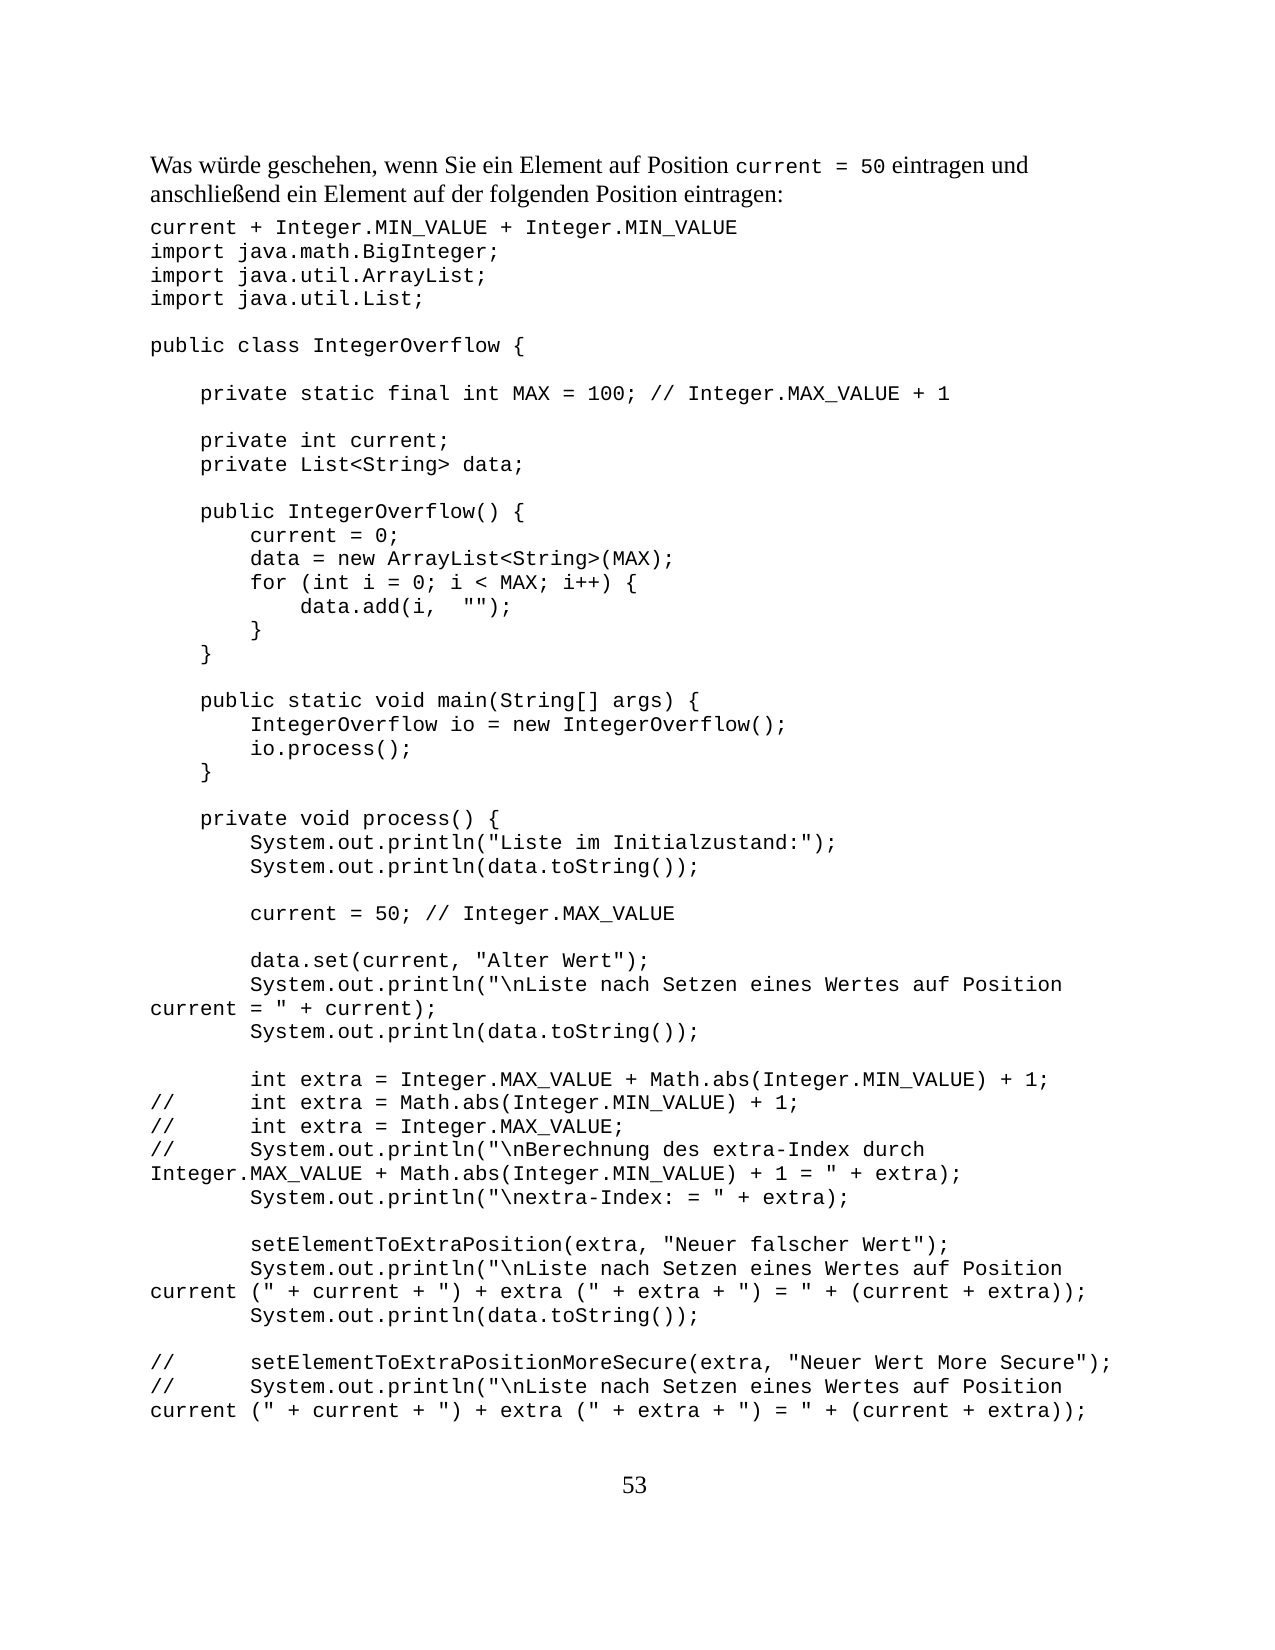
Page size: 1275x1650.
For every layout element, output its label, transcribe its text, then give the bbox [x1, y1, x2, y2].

text current + Integer.MIN_VALUE + Integer.MIN_VALUE [150, 217, 1125, 241]
text } [150, 643, 1125, 667]
text private List<String> data; [150, 454, 1125, 477]
text private int current; [150, 430, 1125, 454]
text System.out.println(data.toString()); [150, 856, 1125, 879]
text data.add(i, ""); [150, 596, 1125, 619]
text } [150, 761, 1125, 785]
text // int extra = Math.abs(Integer.MIN_VALUE) + 1; [150, 1092, 1125, 1116]
text private void process() { [150, 808, 1125, 832]
text // System.out.println("\nBerechnung des extra-Index durch Integer.MAX_VALUE + Math.abs(Integer.MIN_VALUE) + 1 = " + extra); [150, 1139, 1125, 1187]
text // System.out.println("\nListe nach Setzen eines Wertes auf Position current (" + current + ") + extra (" + extra + ") = " + (current + extra)); [150, 1376, 1125, 1423]
text import java.util.List; [150, 288, 1125, 312]
text import java.util.ArrayList; [150, 264, 1125, 288]
text data.set(current, "Alter Wert"); [150, 950, 1125, 974]
text System.out.println(data.toString()); [150, 1305, 1125, 1329]
text Was würde geschehen, wenn Sie ein Element auf Position current = 50 eintragen und anschließend ein Element auf der folgenden Position eintragen: [150, 150, 1125, 208]
text public class IntegerOverflow { [150, 336, 1125, 359]
text io.process(); [150, 737, 1125, 761]
text for (int i = 0; i < MAX; i++) { [150, 572, 1125, 596]
text current = 50; // Integer.MAX_VALUE [150, 903, 1125, 927]
text setElementToExtraPosition(extra, "Neuer falscher Wert"); [150, 1234, 1125, 1258]
text // setElementToExtraPositionMoreSecure(extra, "Neuer Wert More Secure"); [150, 1352, 1125, 1376]
text current = 0; [150, 525, 1125, 548]
text System.out.println("\nListe nach Setzen eines Wertes auf Position current (" + current + ") + extra (" + extra + ") = " + (current + extra)); [150, 1258, 1125, 1305]
text public static void main(String[] args) { [150, 690, 1125, 714]
text data = new ArrayList<String>(MAX); [150, 548, 1125, 572]
text System.out.println("\nListe nach Setzen eines Wertes auf Position current = " + current); [150, 974, 1125, 1021]
text } [150, 619, 1125, 643]
text System.out.println("Liste im Initialzustand:"); [150, 832, 1125, 856]
text public IntegerOverflow() { [150, 501, 1125, 525]
text System.out.println("\nextra-Index: = " + extra); [150, 1187, 1125, 1210]
text import java.math.BigInteger; [150, 241, 1125, 264]
text // int extra = Integer.MAX_VALUE; [150, 1116, 1125, 1139]
text int extra = Integer.MAX_VALUE + Math.abs(Integer.MIN_VALUE) + 1; [150, 1068, 1125, 1092]
text private static final int MAX = 100; // Integer.MAX_VALUE + 1 [150, 383, 1125, 406]
text System.out.println(data.toString()); [150, 1021, 1125, 1045]
text IntegerOverflow io = new IntegerOverflow(); [150, 714, 1125, 737]
